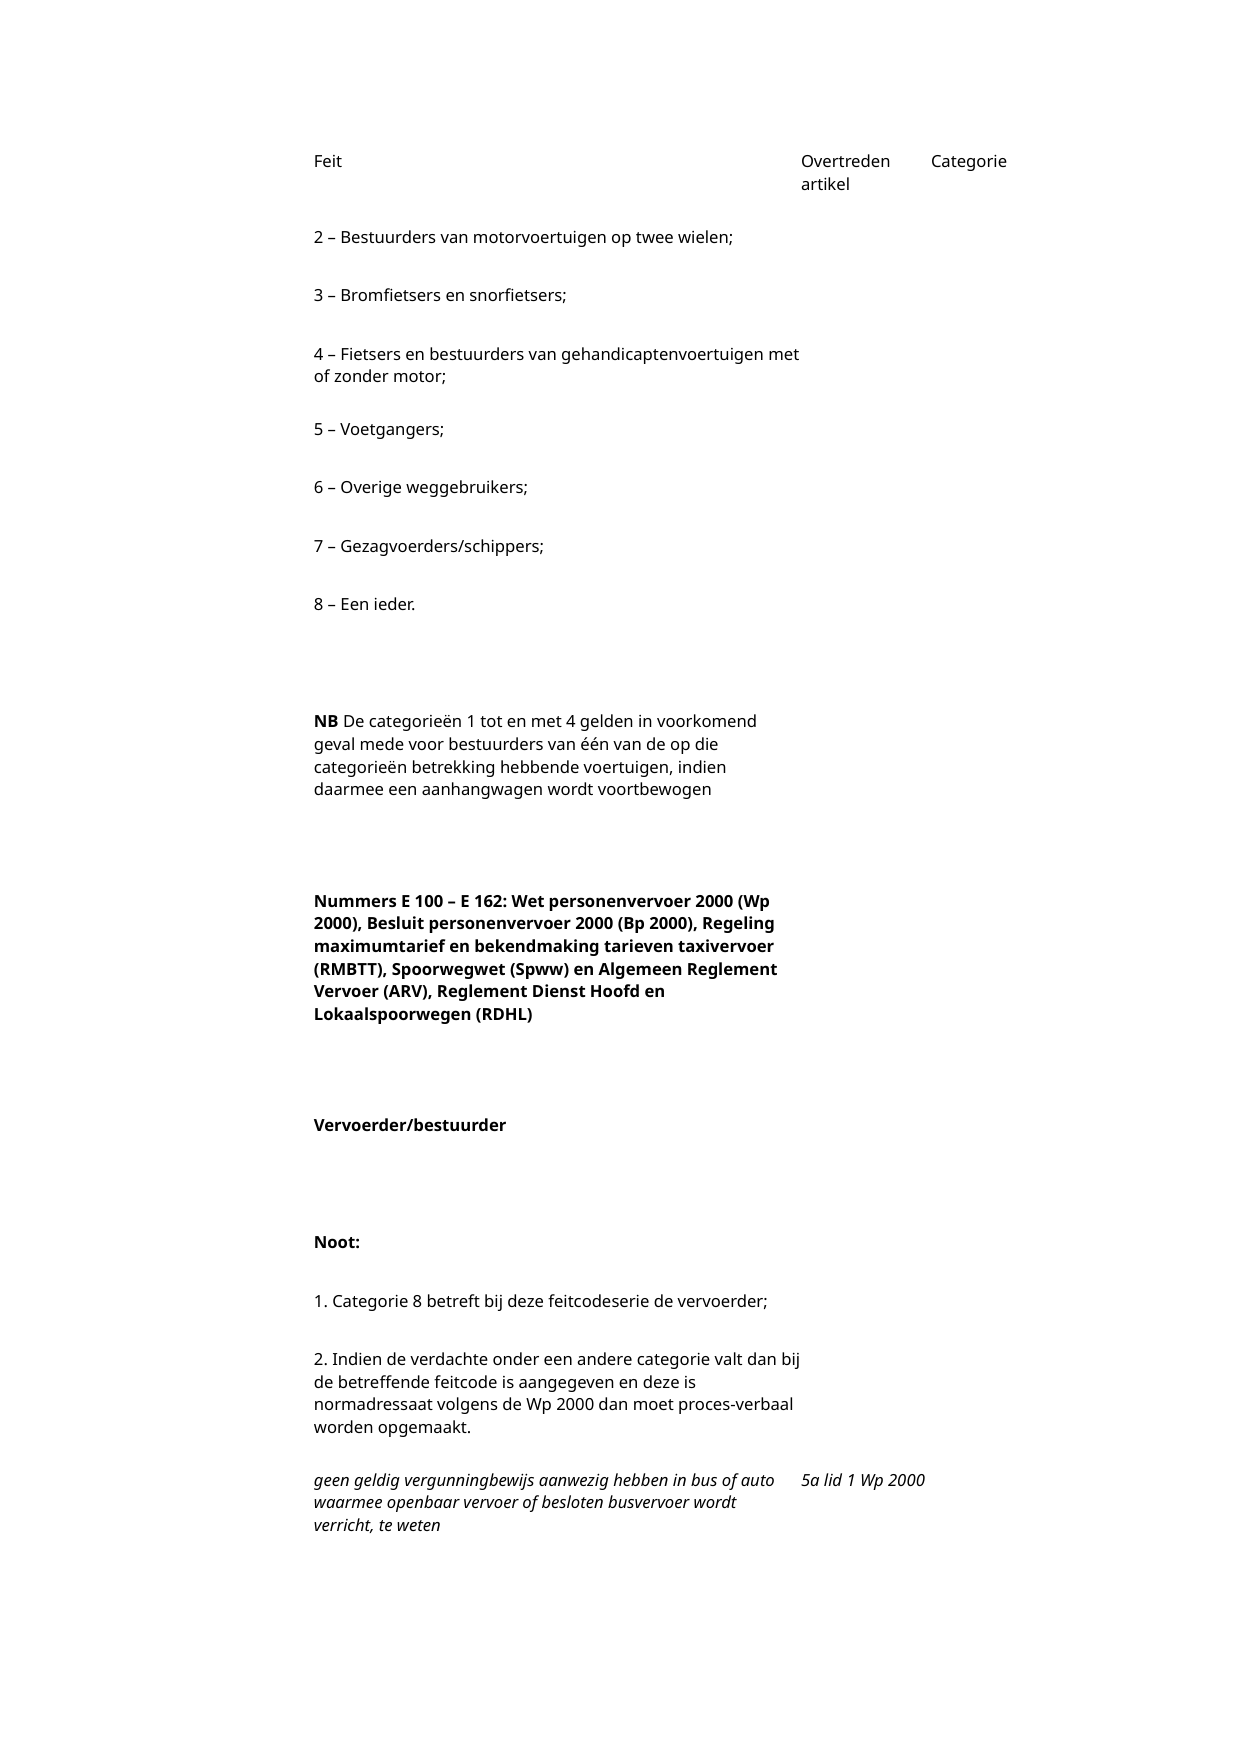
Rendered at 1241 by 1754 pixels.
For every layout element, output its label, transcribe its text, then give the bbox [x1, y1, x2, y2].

table_cell [801, 593, 931, 651]
table_cell [249, 342, 281, 418]
table_header [281, 150, 314, 225]
table_cell [233, 225, 249, 284]
table_cell [801, 535, 931, 593]
table_cell [233, 535, 249, 593]
table_cell [314, 831, 801, 889]
table_cell [233, 831, 249, 889]
table_cell [233, 1172, 249, 1231]
table_cell [249, 1469, 281, 1567]
table_cell [281, 1055, 314, 1114]
table_cell [233, 476, 249, 534]
table_cell 2. Indien de verdachte onder een andere categorie valt dan bij de betreffende feitcode is aangegeven en deze is normadressaat volgens de Wp 2000 dan moet proces-verbaal worden opgemaakt. [314, 1348, 801, 1468]
table_cell 6 – Overige weggebruikers; [314, 476, 801, 534]
table_cell [281, 651, 314, 710]
table_cell [931, 651, 1053, 710]
table_cell [233, 889, 249, 1055]
table_cell [233, 342, 249, 418]
table_cell [249, 1172, 281, 1231]
table_cell [233, 284, 249, 342]
table_cell 8 – Een ieder. [314, 593, 801, 651]
table_cell 7 – Gezagvoerders/schippers; [314, 535, 801, 593]
table_cell [801, 1348, 931, 1468]
table_cell [931, 1055, 1053, 1114]
table_cell 5 – Voetgangers; [314, 418, 801, 476]
table_cell [233, 1348, 249, 1468]
table_cell [931, 284, 1053, 342]
table_cell [249, 535, 281, 593]
table_cell [931, 1114, 1053, 1172]
table_cell [249, 1289, 281, 1348]
table_cell [931, 1231, 1053, 1289]
table_cell [801, 1114, 931, 1172]
table_cell [931, 1289, 1053, 1348]
table_cell [931, 1348, 1053, 1468]
table_cell [249, 831, 281, 889]
table_header Overtreden artikel [801, 150, 931, 225]
table_cell [233, 1231, 249, 1289]
table_cell [281, 342, 314, 418]
table_cell [233, 651, 249, 710]
table_cell [801, 1172, 931, 1231]
table_cell [801, 418, 931, 476]
table_cell [801, 342, 931, 418]
table_cell [249, 284, 281, 342]
table_cell [801, 225, 931, 284]
table_cell [931, 831, 1053, 889]
table_header [233, 150, 249, 225]
table_header Feit [314, 150, 801, 225]
table_cell [931, 889, 1053, 1055]
table_cell [801, 1231, 931, 1289]
table_cell 4 – Fietsers en bestuurders van gehandicaptenvoertuigen met of zonder motor; [314, 342, 801, 418]
table_cell [281, 1289, 314, 1348]
table_cell 5a lid 1 Wp 2000 [801, 1469, 931, 1567]
table_cell [801, 889, 931, 1055]
table_cell [281, 710, 314, 831]
table_cell [249, 1231, 281, 1289]
table_cell 1. Categorie 8 betreft bij deze feitcodeserie de vervoerder; [314, 1289, 801, 1348]
table_cell [931, 1469, 1053, 1567]
table_cell [249, 889, 281, 1055]
table_cell Noot: [314, 1231, 801, 1289]
table_cell [801, 1055, 931, 1114]
table_cell [249, 225, 281, 284]
table_cell [314, 1055, 801, 1114]
table_cell Nummers E 100 – E 162: Wet personenvervoer 2000 (Wp 2000), Besluit personenvervoer 2000 (Bp 2000), Regeling maximumtarief en bekendmaking tarieven taxivervoer (RMBTT), Spoorwegwet (Spww) en Algemeen Reglement Vervoer (ARV), Reglement Dienst Hoofd en Lokaalspoorwegen (RDHL) [314, 889, 801, 1055]
table_cell [931, 476, 1053, 534]
table_cell [233, 418, 249, 476]
table_cell [233, 1114, 249, 1172]
table_cell 2 – Bestuurders van motorvoertuigen op twee wielen; [314, 225, 801, 284]
table_cell [249, 1055, 281, 1114]
table_cell [233, 710, 249, 831]
table_cell [249, 1114, 281, 1172]
table_cell [314, 1172, 801, 1231]
table_cell [281, 476, 314, 534]
table_cell [233, 1469, 249, 1567]
table_cell [801, 710, 931, 831]
table_cell [801, 284, 931, 342]
table_header Categorie [931, 150, 1053, 225]
table_cell geen geldig vergunningbewijs aanwezig hebben in bus of auto waarmee openbaar vervoer of besloten busvervoer wordt verricht, te weten [314, 1469, 801, 1567]
table_cell [801, 831, 931, 889]
table_cell [281, 418, 314, 476]
table_cell [281, 831, 314, 889]
table_cell Vervoerder/bestuurder [314, 1114, 801, 1172]
table_cell [249, 593, 281, 651]
table_cell [281, 1348, 314, 1468]
table_cell [249, 1348, 281, 1468]
table_cell [233, 593, 249, 651]
table_cell [249, 651, 281, 710]
table_cell [931, 710, 1053, 831]
table_cell [281, 1469, 314, 1567]
table_cell [249, 476, 281, 534]
table_cell [931, 535, 1053, 593]
table_cell [931, 342, 1053, 418]
table_cell [801, 476, 931, 534]
table_cell [801, 651, 931, 710]
table_cell [281, 225, 314, 284]
table_cell 3 – Bromfietsers en snorfietsers; [314, 284, 801, 342]
table_header [249, 150, 281, 225]
table_cell [249, 418, 281, 476]
table_cell [281, 1114, 314, 1172]
table_cell [249, 710, 281, 831]
table_cell [931, 593, 1053, 651]
table_cell [281, 1172, 314, 1231]
table_cell [931, 418, 1053, 476]
table_cell NB De categorieën 1 tot en met 4 gelden in voorkomend geval mede voor bestuurders van één van de op die categorieën betrekking hebbende voertuigen, indien daarmee een aanhangwagen wordt voortbewogen [314, 710, 801, 831]
table_cell [281, 593, 314, 651]
table_cell [281, 284, 314, 342]
table_cell [233, 1289, 249, 1348]
table_cell [281, 889, 314, 1055]
table_cell [314, 651, 801, 710]
table_cell [931, 225, 1053, 284]
table_cell [233, 1055, 249, 1114]
table_cell [281, 1231, 314, 1289]
table_cell [281, 535, 314, 593]
table_cell [931, 1172, 1053, 1231]
table_cell [801, 1289, 931, 1348]
